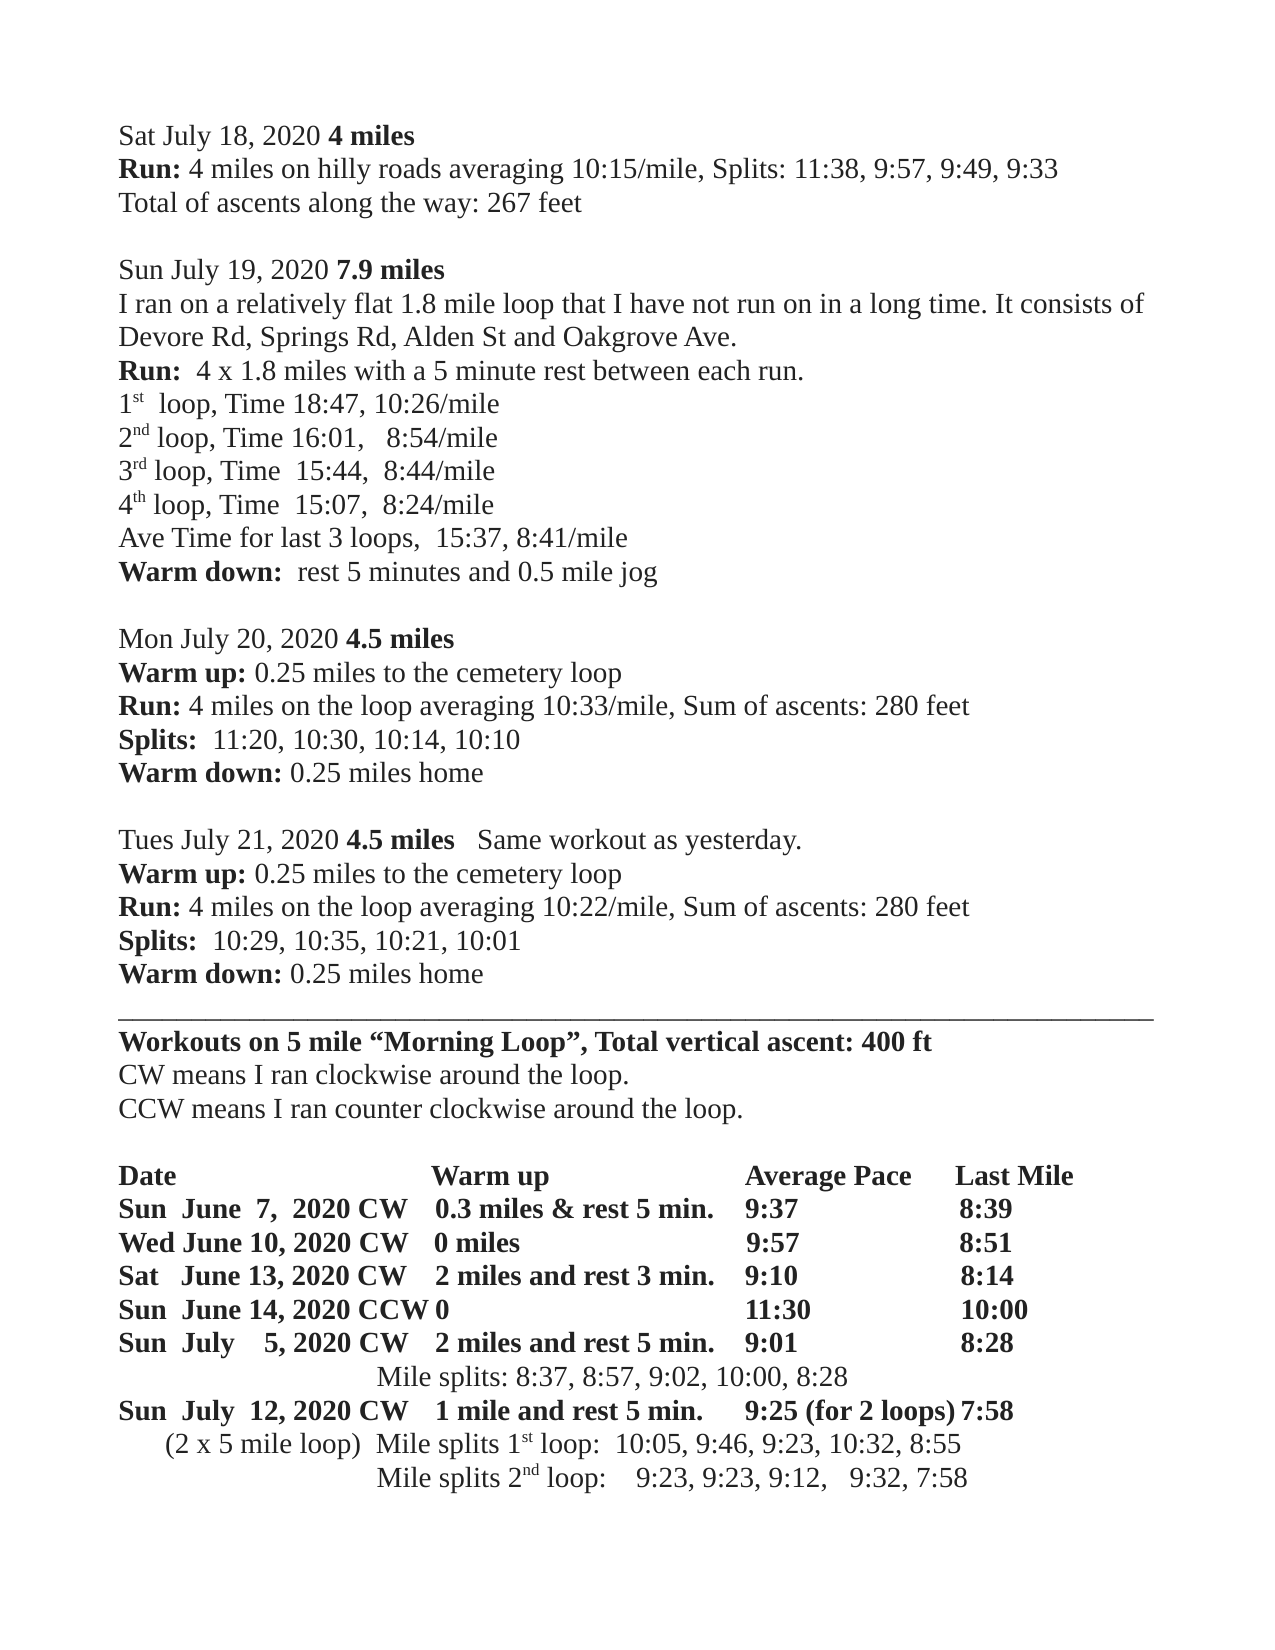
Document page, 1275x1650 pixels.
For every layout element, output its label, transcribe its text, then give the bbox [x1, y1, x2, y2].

text Run: 4 x 1.8 miles with a 5 minute rest between each run. [118, 353, 1161, 386]
text Sat June 13, 2020 CW 2 miles and rest 3 min. 9:10 8:14 [118, 1258, 1161, 1292]
text Warm down: 0.25 miles home [118, 755, 1161, 789]
text Sun June 14, 2020 CCW 0 11:30 10:00 [118, 1292, 1161, 1326]
text CCW means I ran counter clockwise around the loop. [118, 1091, 1161, 1124]
text Warm down: 0.25 miles home [118, 957, 1161, 990]
text 1st loop, Time 18:47, 10:26/mile [118, 386, 1161, 420]
text Warm up: 0.25 miles to the cemetery loop [118, 856, 1161, 889]
text I ran on a relatively flat 1.8 mile loop that I have not run on in a long time. It consists of Devore Rd, Springs Rd, Alden St and Oakgrove Ave. [118, 286, 1161, 353]
text Tues July 21, 2020 4.5 miles Same workout as yesterday. [118, 822, 1161, 856]
text _______________________________________________________________________ [118, 990, 1161, 1024]
text Warm up: 0.25 miles to the cemetery loop [118, 655, 1161, 688]
text Mile splits 2nd loop: 9:23, 9:23, 9:12, 9:32, 7:58 [118, 1460, 1161, 1493]
text Sun July 19, 2020 7.9 miles [118, 252, 1161, 286]
text Splits: 10:29, 10:35, 10:21, 10:01 [118, 923, 1161, 957]
text Run: 4 miles on the loop averaging 10:33/mile, Sum of ascents: 280 feet [118, 688, 1161, 722]
text CW means I ran clockwise around the loop. [118, 1057, 1161, 1091]
text 3rd loop, Time 15:44, 8:44/mile [118, 453, 1161, 487]
text Sun July 5, 2020 CW 2 miles and rest 5 min. 9:01 8:28 Mile splits: 8:37, 8:57, 9:02, 10:00, 8:28 Sun July 12, 2020 CW 1 mile and rest 5 min. 9:25 (for 2 loops) 7:58 (2 x 5 mile loop) Mile splits 1st loop: 10:05, 9:46, 9:23, 10:32, 8:55 [118, 1326, 1161, 1460]
text Sun June 7, 2020 CW 0.3 miles & rest 5 min. 9:37 8:39 [118, 1191, 1161, 1225]
text 4th loop, Time 15:07, 8:24/mile [118, 487, 1161, 521]
text Ave Time for last 3 loops, 15:37, 8:41/mile [118, 521, 1161, 554]
text Run: 4 miles on the loop averaging 10:22/mile, Sum of ascents: 280 feet [118, 889, 1161, 923]
text Date Warm up Average Pace Last Mile [118, 1158, 1161, 1191]
text Run: 4 miles on hilly roads averaging 10:15/mile, Splits: 11:38, 9:57, 9:49, 9:33 [118, 152, 1161, 185]
text Mon July 20, 2020 4.5 miles [118, 621, 1161, 655]
text 2nd loop, Time 16:01, 8:54/mile [118, 420, 1161, 453]
text Sat July 18, 2020 4 miles [118, 118, 1161, 152]
text Wed June 10, 2020 CW 0 miles 9:57 8:51 [118, 1225, 1161, 1258]
text Total of ascents along the way: 267 feet [118, 185, 1161, 219]
text Warm down: rest 5 minutes and 0.5 mile jog [118, 554, 1161, 588]
text Splits: 11:20, 10:30, 10:14, 10:10 [118, 722, 1161, 755]
text Workouts on 5 mile “Morning Loop”, Total vertical ascent: 400 ft [118, 1024, 1161, 1057]
